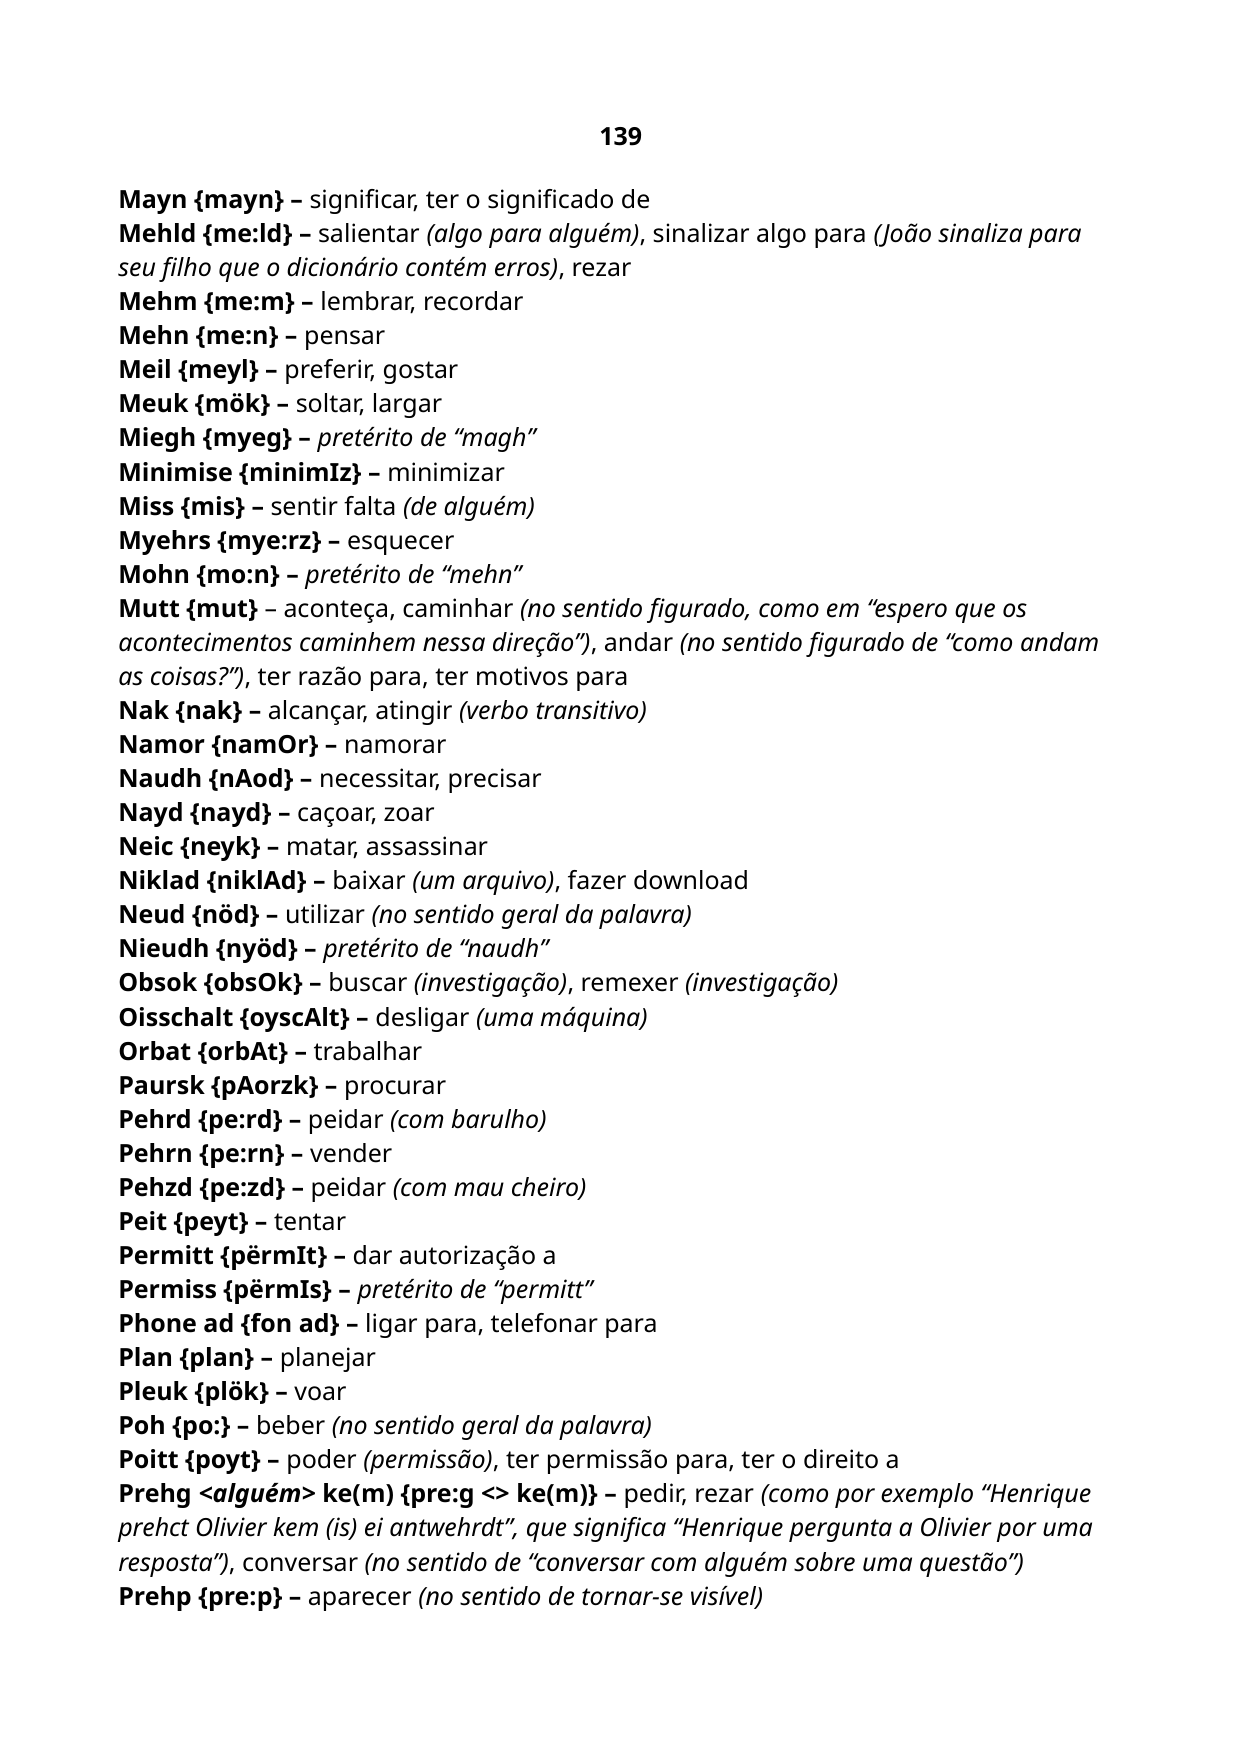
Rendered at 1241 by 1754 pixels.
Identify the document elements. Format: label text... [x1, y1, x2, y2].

text Minimise {minimIz} – minimizar [118, 454, 1123, 488]
text Myehrs {mye:rz} – esquecer [118, 522, 1123, 556]
text Phone ad {fon ad} – ligar para, telefonar para [118, 1306, 1123, 1340]
text Pehrd {pe:rd} – peidar (com barulho) [118, 1101, 1123, 1135]
text Nieudh {nyöd} – pretérito de “naudh” [118, 931, 1123, 965]
text Mehm {me:m} – lembrar, recordar [118, 284, 1123, 318]
text Plan {plan} – planejar [118, 1340, 1123, 1374]
text Mayn {mayn} – significar, ter o significado de [118, 182, 1123, 216]
text Obsok {obsOk} – buscar (investigação), remexer (investigação) [118, 965, 1123, 999]
text Permitt {përmIt} – dar autorização a [118, 1238, 1123, 1272]
text Mehld {me:ld} – salientar (algo para alguém), sinalizar algo para (João sinaliza para seu filho que o dicionário contém erros), rezar [118, 216, 1123, 284]
text Neud {nöd} – utilizar (no sentido geral da palavra) [118, 897, 1123, 931]
text Pehrn {pe:rn} – vender [118, 1135, 1123, 1169]
text Neic {neyk} – matar, assassinar [118, 829, 1123, 863]
text Meuk {mök} – soltar, largar [118, 386, 1123, 420]
text Mohn {mo:n} – pretérito de “mehn” [118, 556, 1123, 590]
text Poh {po:} – beber (no sentido geral da palavra) [118, 1408, 1123, 1442]
text Oisschalt {oyscAlt} – desligar (uma máquina) [118, 999, 1123, 1033]
text Nak {nak} – alcançar, atingir (verbo transitivo) [118, 693, 1123, 727]
text Mutt {mut} – aconteça, caminhar (no sentido figurado, como em “espero que os acontecimentos caminhem nessa direção”), andar (no sentido figurado de “como andam as coisas?”), ter razão para, ter motivos para [118, 590, 1123, 693]
text Prehg <alguém> ke(m) {pre:g <> ke(m)} – pedir, rezar (como por exemplo “Henrique prehct Olivier kem (is) ei antwehrdt”, que significa “Henrique pergunta a Olivier por uma resposta”), conversar (no sentido de “conversar com alguém sobre uma questão”) [118, 1476, 1123, 1578]
text Nayd {nayd} – caçoar, zoar [118, 795, 1123, 829]
text Miegh {myeg} – pretérito de “magh” [118, 420, 1123, 454]
text Prehp {pre:p} – aparecer (no sentido de tornar-se visível) [118, 1578, 1123, 1612]
text Pleuk {plök} – voar [118, 1374, 1123, 1408]
text Poitt {poyt} – poder (permissão), ter permissão para, ter o direito a [118, 1442, 1123, 1476]
text Paursk {pAorzk} – procurar [118, 1067, 1123, 1101]
text Peit {peyt} – tentar [118, 1203, 1123, 1238]
text Namor {namOr} – namorar [118, 727, 1123, 761]
text Niklad {niklAd} – baixar (um arquivo), fazer download [118, 863, 1123, 897]
text Naudh {nAod} – necessitar, precisar [118, 761, 1123, 795]
text Mehn {me:n} – pensar [118, 318, 1123, 352]
text Miss {mis} – sentir falta (de alguém) [118, 488, 1123, 522]
text Permiss {përmIs} – pretérito de “permitt” [118, 1272, 1123, 1306]
text Pehzd {pe:zd} – peidar (com mau cheiro) [118, 1169, 1123, 1203]
text Orbat {orbAt} – trabalhar [118, 1033, 1123, 1067]
text Meil {meyl} – preferir, gostar [118, 352, 1123, 386]
